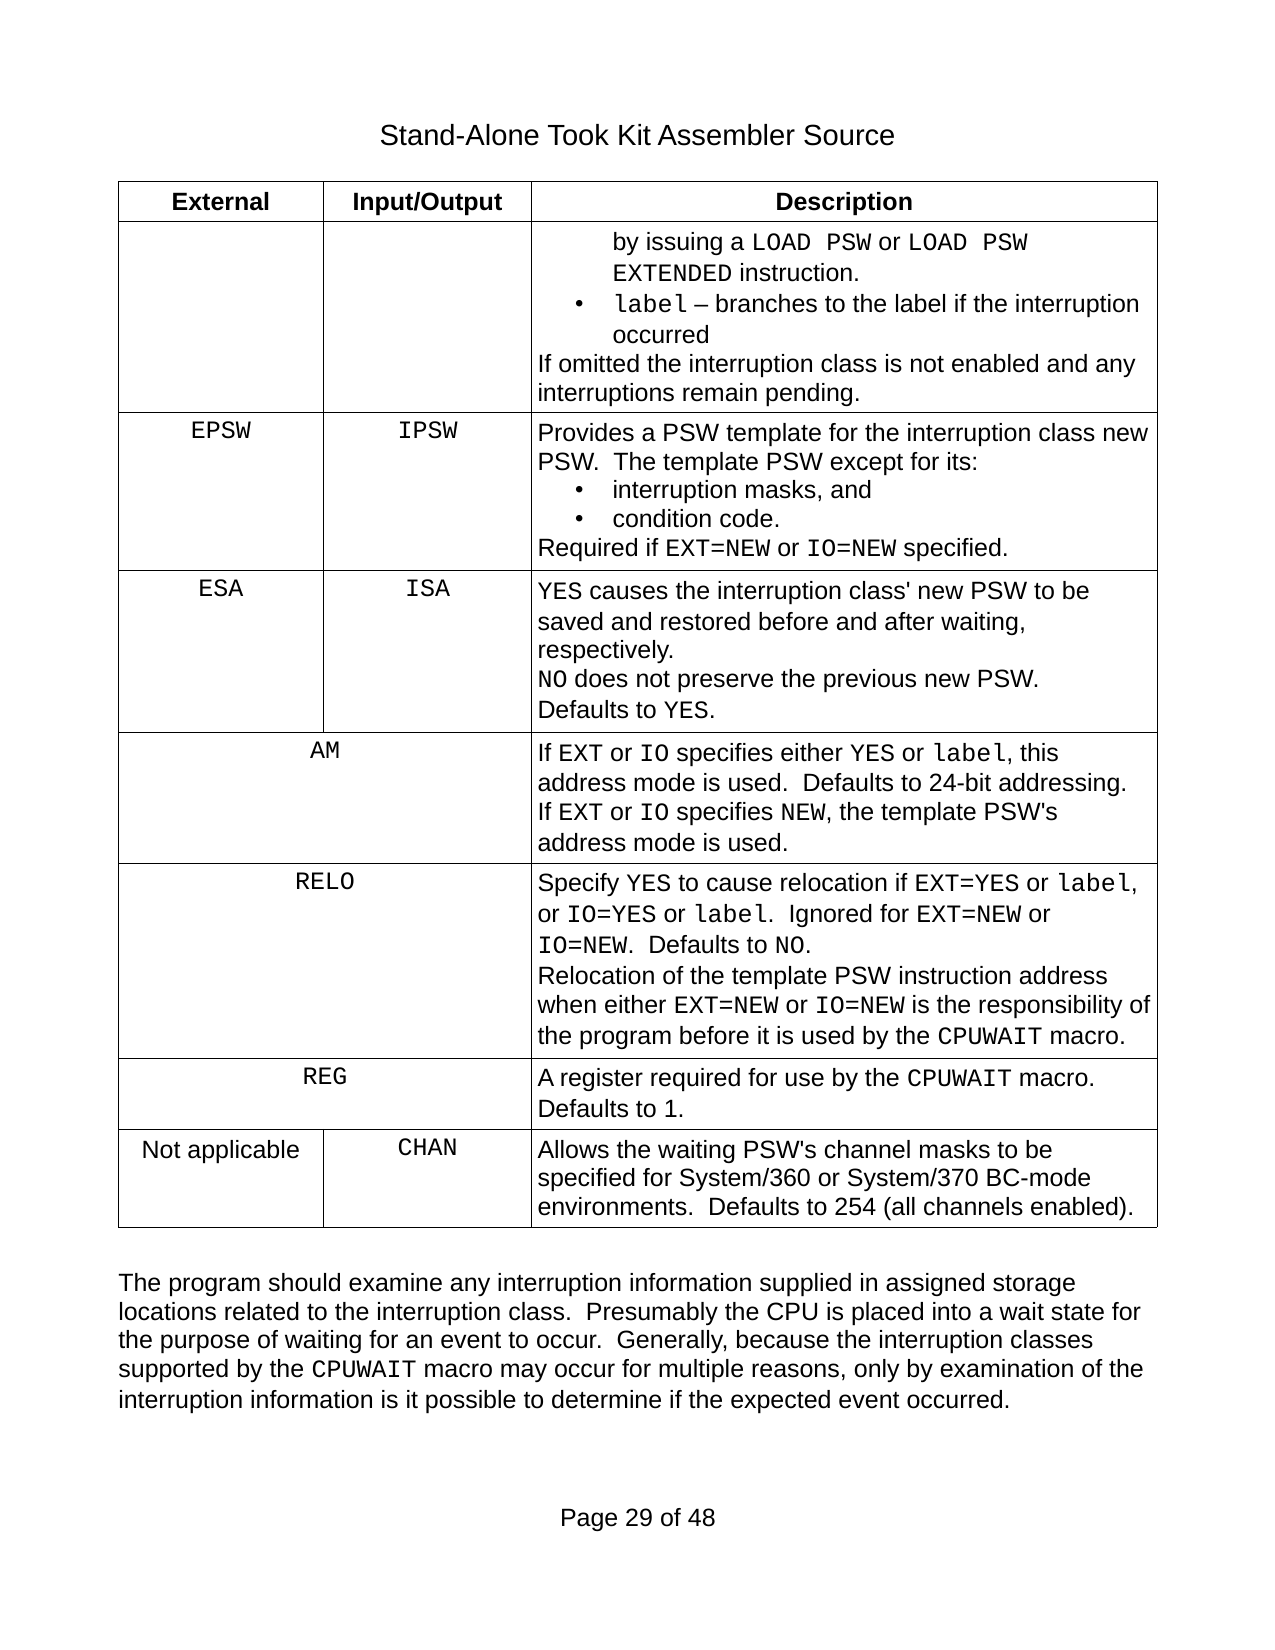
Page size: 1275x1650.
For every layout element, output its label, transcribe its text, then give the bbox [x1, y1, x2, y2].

table_cell YES causes the interruption class' new PSW to be saved and restored before and after waiting, respectively. NO does not preserve the previous new PSW. Defaults to YES. [532, 571, 1157, 732]
table_cell ESA [119, 571, 323, 732]
table_cell Not applicable [119, 1130, 323, 1227]
table_cell ISA [324, 571, 531, 732]
table_cell [119, 222, 323, 412]
table_cell EPSW [119, 413, 323, 570]
table_cell If EXT or IO specifies either YES or label, this address mode is used. Defaults to 24-bit addressing. If EXT or IO specifies NEW, the template PSW's address mode is used. [532, 733, 1157, 863]
table_header Description [532, 182, 1157, 221]
table_cell A register required for use by the CPUWAIT macro. Defaults to 1. [532, 1059, 1157, 1129]
table_cell IPSW [324, 413, 531, 570]
text The program should examine any interruption information supplied in assigned storage locations related to the interruption class. Presumably the CPU is placed into a wait state for the purpose of waiting for an event to occur. Generally, because the interruption classes supported by the CPUWAIT macro may occur for multiple reasons, only by examination of the interruption information is it possible to determine if the expected event occurred. [118, 1268, 1157, 1414]
table_cell AM [119, 733, 531, 863]
table_header External [119, 182, 323, 221]
table_cell by issuing a LOAD PSW or LOAD PSW EXTENDED instruction. label – branches to the label if the interruption occurred If omitted the interruption class is not enabled and any interruptions remain pending. [532, 222, 1157, 412]
table_cell CHAN [324, 1130, 531, 1227]
table_cell RELO [119, 864, 531, 1058]
table_cell REG [119, 1059, 531, 1129]
table_cell Allows the waiting PSW's channel masks to be specified for System/360 or System/370 BC-mode environments. Defaults to 254 (all channels enabled). [532, 1130, 1157, 1227]
table_header Input/Output [324, 182, 531, 221]
table_cell Provides a PSW template for the interruption class new PSW. The template PSW except for its: interruption masks, and condition code. Required if EXT=NEW or IO=NEW specified. [532, 413, 1157, 570]
table_cell [324, 222, 531, 412]
table_cell Specify YES to cause relocation if EXT=YES or label, or IO=YES or label. Ignored for EXT=NEW or IO=NEW. Defaults to NO. Relocation of the template PSW instruction address when either EXT=NEW or IO=NEW is the responsibility of the program before it is used by the CPUWAIT macro. [532, 864, 1157, 1058]
